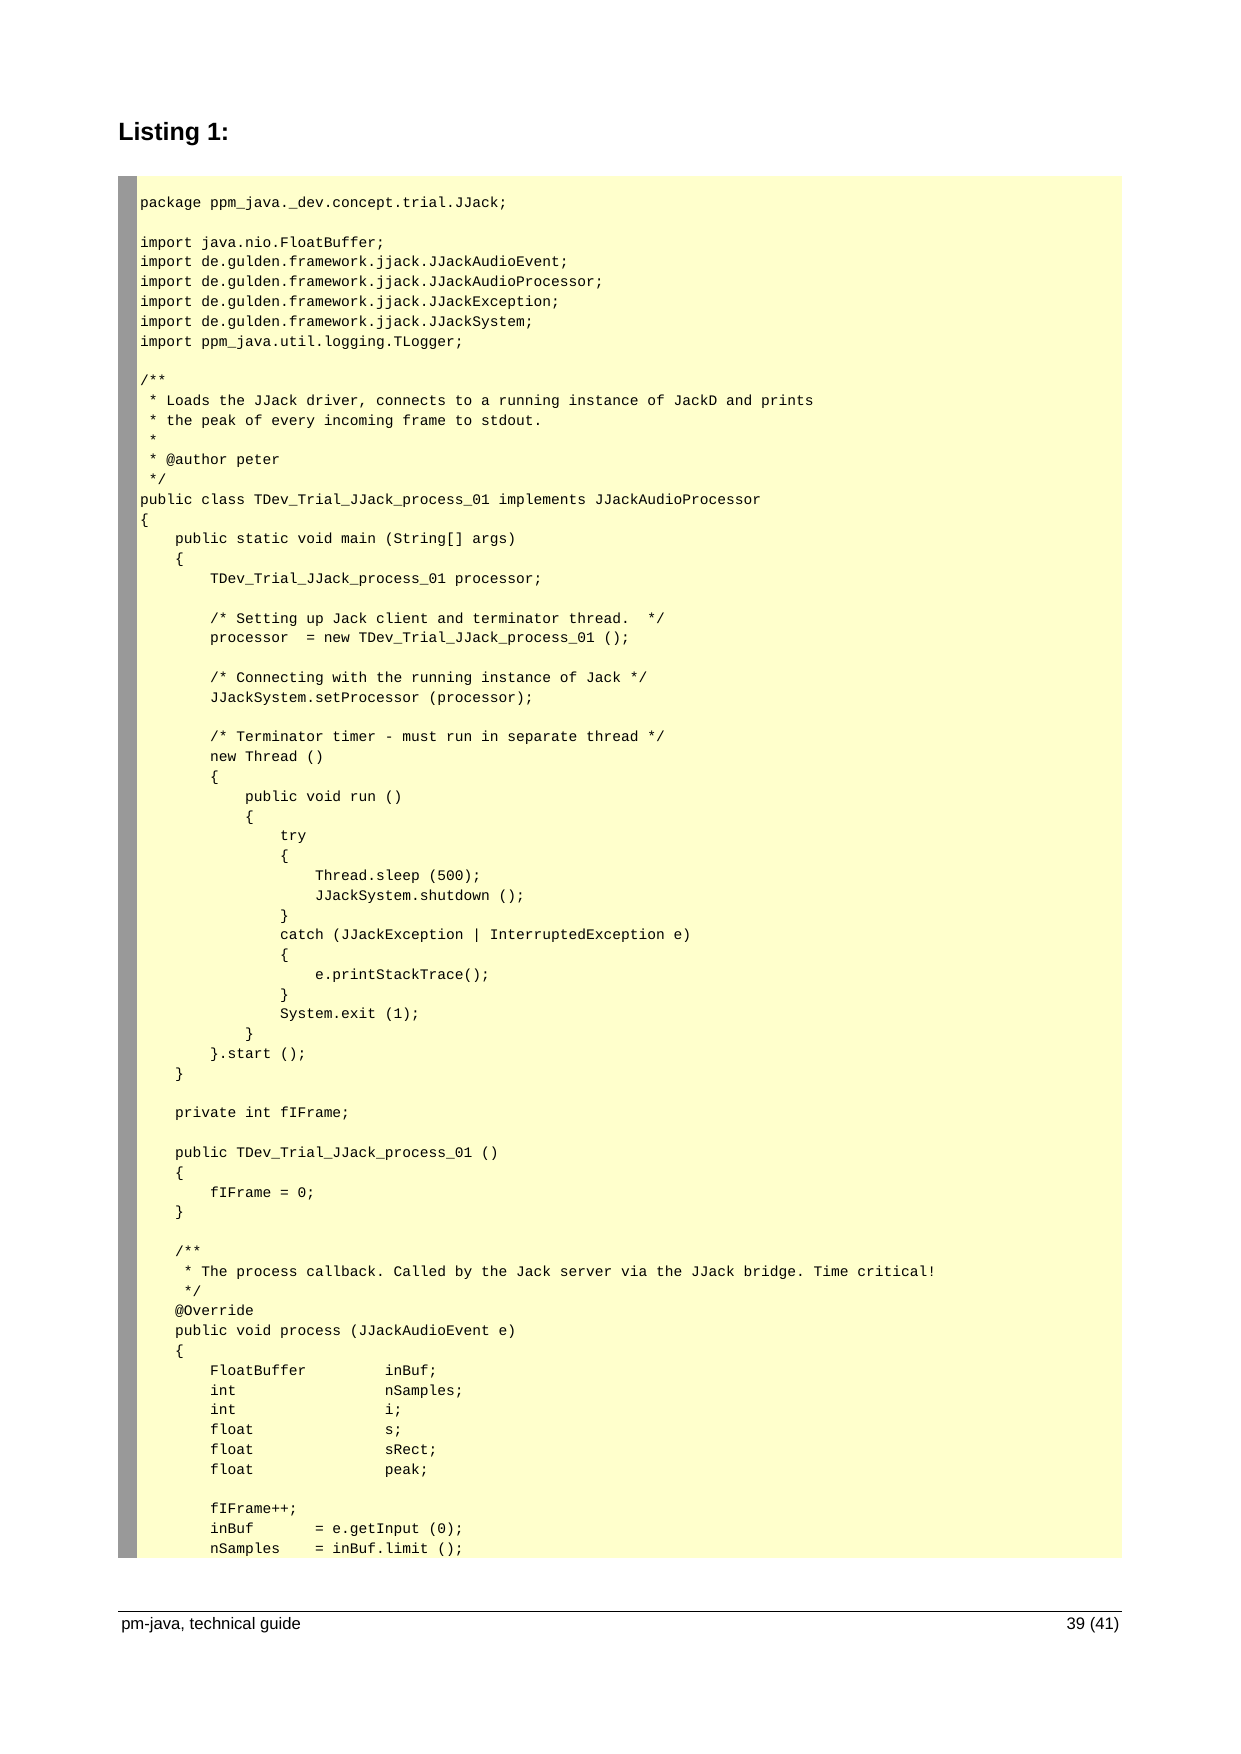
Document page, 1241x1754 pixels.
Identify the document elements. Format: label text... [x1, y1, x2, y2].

list { [137, 1343, 1122, 1360]
list }.start (); [137, 1046, 1122, 1063]
list * Loads the JJack driver, connects to a running instance of JackD and prints [137, 393, 1122, 410]
list */ [137, 472, 1122, 489]
list private int fIFrame; [137, 1106, 1122, 1122]
list * @author peter [137, 453, 1122, 469]
list FloatBuffer inBuf; [137, 1363, 1122, 1379]
list import de.gulden.framework.jjack.JJackAudioEvent; [137, 255, 1122, 271]
list /* Terminator timer - must run in separate thread */ [137, 730, 1122, 746]
list { [137, 809, 1122, 825]
list } [137, 1027, 1122, 1043]
list public void run () [137, 789, 1122, 806]
list { [137, 512, 1122, 528]
list float peak; [137, 1462, 1122, 1478]
list { [137, 769, 1122, 786]
list * the peak of every incoming frame to stdout. [137, 413, 1122, 429]
list int nSamples; [137, 1383, 1122, 1399]
list float s; [137, 1422, 1122, 1439]
list } [137, 908, 1122, 924]
list new Thread () [137, 749, 1122, 766]
list inBuf = e.getInput (0); [137, 1521, 1122, 1538]
list } [137, 1205, 1122, 1221]
list catch (JJackException | InterruptedException e) [137, 928, 1122, 944]
list import de.gulden.framework.jjack.JJackAudioProcessor; [137, 274, 1122, 291]
list try [137, 829, 1122, 845]
list /** [137, 373, 1122, 390]
list System.exit (1); [137, 1007, 1122, 1023]
list { [137, 552, 1122, 568]
list public class TDev_Trial_JJack_process_01 implements JJackAudioProcessor [137, 492, 1122, 509]
list JJackSystem.setProcessor (processor); [137, 690, 1122, 707]
list { [137, 1165, 1122, 1182]
list Thread.sleep (500); [137, 868, 1122, 885]
list nSamples = inBuf.limit (); [137, 1541, 1122, 1558]
list { [137, 947, 1122, 964]
list public TDev_Trial_JJack_process_01 () [137, 1145, 1122, 1162]
list public static void main (String[] args) [137, 532, 1122, 548]
list */ [137, 1284, 1122, 1300]
list JJackSystem.shutdown (); [137, 888, 1122, 904]
list } [137, 987, 1122, 1003]
list import ppm_java.util.logging.TLogger; [137, 334, 1122, 350]
list { [137, 848, 1122, 865]
list fIFrame = 0; [137, 1185, 1122, 1201]
list import de.gulden.framework.jjack.JJackException; [137, 294, 1122, 311]
list * [137, 433, 1122, 449]
list package ppm_java._dev.concept.trial.JJack; [137, 195, 1122, 212]
list /** [137, 1244, 1122, 1261]
list public void process (JJackAudioEvent e) [137, 1323, 1122, 1340]
list e.printStackTrace(); [137, 967, 1122, 984]
subtitle Listing 1: [118, 118, 1122, 146]
list import de.gulden.framework.jjack.JJackSystem; [137, 314, 1122, 331]
list processor = new TDev_Trial_JJack_process_01 (); [137, 631, 1122, 647]
list import java.nio.FloatBuffer; [137, 235, 1122, 251]
list /* Connecting with the running instance of Jack */ [137, 670, 1122, 687]
list TDev_Trial_JJack_process_01 processor; [137, 571, 1122, 588]
list /* Setting up Jack client and terminator thread. */ [137, 611, 1122, 627]
list * The process callback. Called by the Jack server via the JJack bridge. Time critical! [137, 1264, 1122, 1281]
list fIFrame++; [137, 1502, 1122, 1518]
list } [137, 1066, 1122, 1083]
list int i; [137, 1403, 1122, 1419]
list float sRect; [137, 1442, 1122, 1459]
list @Override [137, 1304, 1122, 1320]
